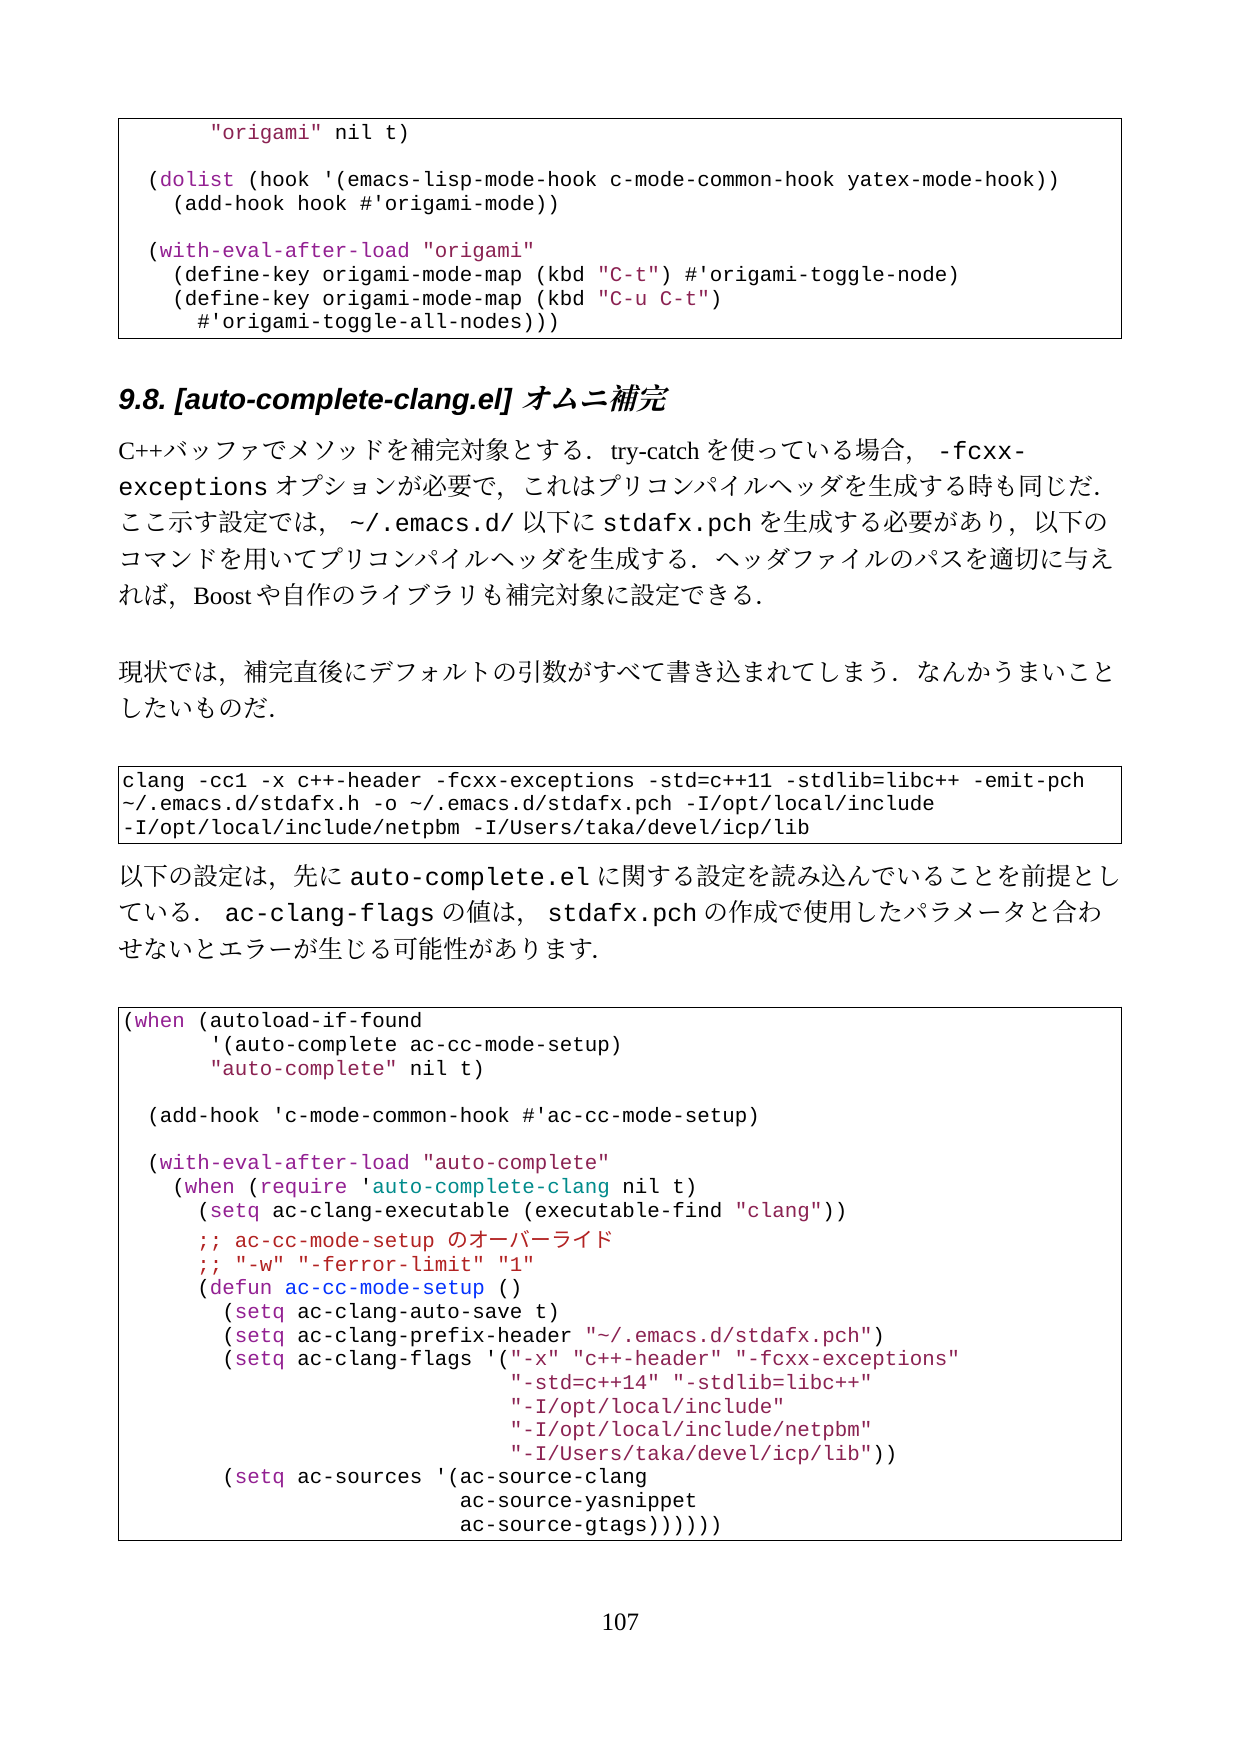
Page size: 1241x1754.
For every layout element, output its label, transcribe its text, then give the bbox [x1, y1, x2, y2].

text '(auto-complete ac-cc-mode-setup) [119, 1030, 1121, 1054]
text (defun ac-cc-mode-setup () [119, 1273, 1121, 1297]
text (dolist (hook '(emacs-lisp-mode-hook c-mode-common-hook yatex-mode-hook)) [119, 165, 1121, 189]
text (setq ac-clang-prefix-header "~/.emacs.d/stdafx.pch") [119, 1321, 1121, 1344]
text ac-source-yasnippet [119, 1486, 1121, 1510]
text (define-key origami-mode-map (kbd "C-t") #'origami-toggle-node) [119, 260, 1121, 284]
text "-I/opt/local/include/netpbm" [119, 1415, 1121, 1439]
text (add-hook hook #'origami-mode)) [119, 189, 1121, 213]
text (setq ac-sources '(ac-source-clang [119, 1463, 1121, 1486]
text C++バッファでメソッドを補完対象とする．try-catch を使っている場合， -fcxx-exceptions オプションが必要で，これはプリコンパイルヘッダを生成する時も同じだ．ここ示す設定では， ~/.emacs.d/ 以下に stdafx.pch を生成する必要があり，以下のコマンドを用いてプリコンパイルヘッダを生成する．ヘッダファイルのパスを適切に与えれば，Boostや自作のライブラリも補完対象に設定できる． [118, 431, 1122, 640]
text 現状では，補完直後にデフォルトの引数がすべて書き込まれてしまう．なんかうまいことしたいものだ． [118, 652, 1122, 753]
text (with-eval-after-load "auto-complete" [119, 1148, 1121, 1172]
subtitle [auto-complete-clang.el] オムニ補完 [118, 376, 1122, 418]
text (setq ac-clang-auto-save t) [119, 1297, 1121, 1321]
text (setq ac-clang-executable (executable-find "clang")) [119, 1196, 1121, 1219]
text (setq ac-clang-flags '("-x" "c++-header" "-fcxx-exceptions" [119, 1344, 1121, 1368]
text (when (require 'auto-complete-clang nil t) [119, 1172, 1121, 1196]
text ;; "-w" "-ferror-limit" "1" [119, 1250, 1121, 1273]
text "-I/Users/taka/devel/icp/lib")) [119, 1439, 1121, 1463]
text (add-hook 'c-mode-common-hook #'ac-cc-mode-setup) [119, 1101, 1121, 1125]
text ;; ac-cc-mode-setup のオーバーライド [119, 1219, 1121, 1250]
text "origami" nil t) [119, 119, 1121, 142]
text 以下の設定は，先に auto-complete.el に関する設定を読み込んでいることを前提としている． ac-clang-flags の値は， stdafx.pch の作成で使用したパラメータと合わせないとエラーが生じる可能性があります． [118, 857, 1122, 994]
text ac-source-gtags)))))) [119, 1510, 1121, 1540]
text (define-key origami-mode-map (kbd "C-u C-t") [119, 284, 1121, 307]
text "auto-complete" nil t) [119, 1054, 1121, 1077]
text "-std=c++14" "-stdlib=libc++" [119, 1368, 1121, 1392]
text (when (autoload-if-found [119, 1008, 1121, 1030]
text clang -cc1 -x c++-header -fcxx-exceptions -std=c++11 -stdlib=libc++ -emit-pch ~/.emacs.d/stdafx.h -o ~/.emacs.d/stdafx.pch -I/opt/local/include -I/opt/local/include/netpbm -I/Users/taka/devel/icp/lib [119, 767, 1121, 843]
text #'origami-toggle-all-nodes))) [119, 307, 1121, 338]
text "-I/opt/local/include" [119, 1392, 1121, 1415]
text (with-eval-after-load "origami" [119, 236, 1121, 260]
